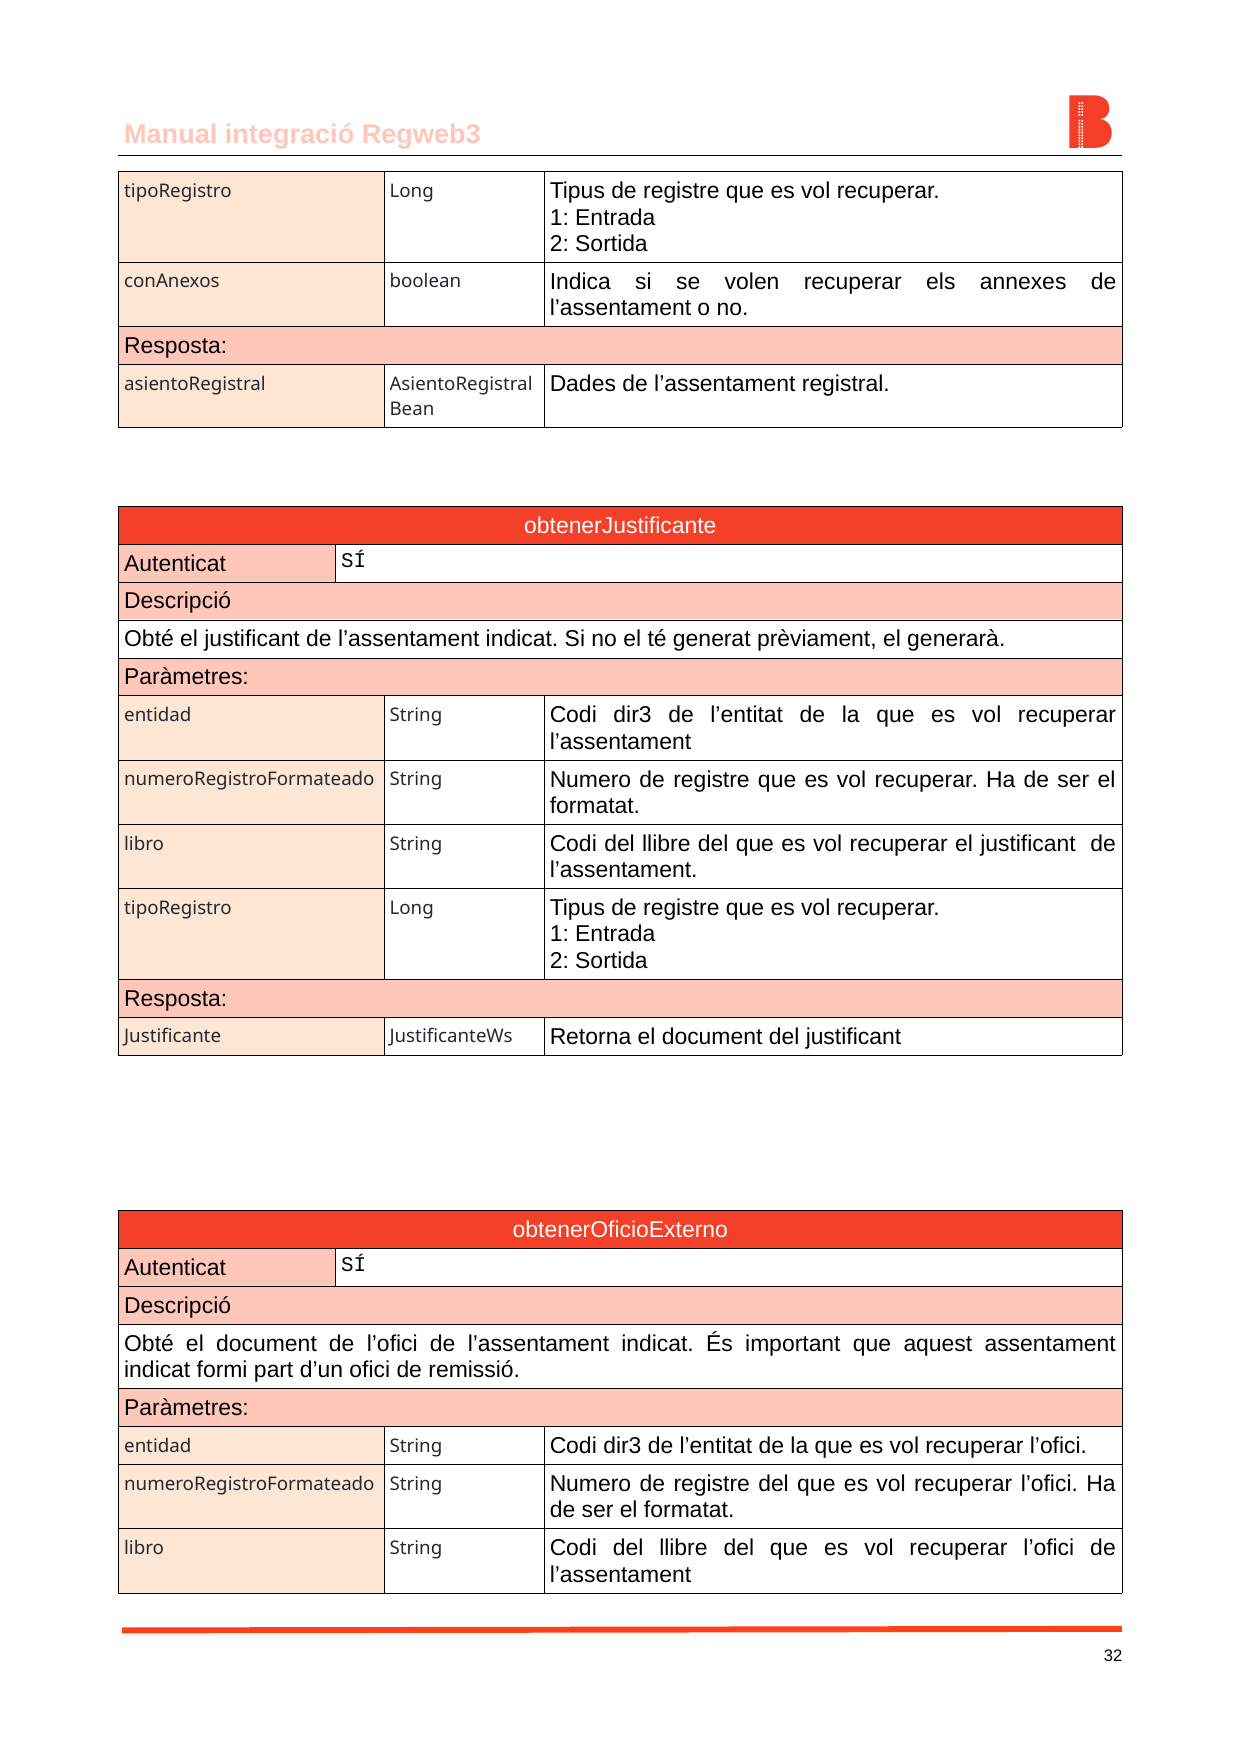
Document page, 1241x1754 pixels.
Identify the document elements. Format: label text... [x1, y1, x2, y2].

table_cell Tipus de registre que es vol recuperar. 1: Entrada 2: Sortida [545, 889, 1122, 979]
table_cell libro [119, 1529, 384, 1593]
table_cell Obté el justificant de l’assentament indicat. Si no el té generat prèviament, el generarà. [119, 621, 1122, 657]
table_cell Indica si se volen recuperar els annexes de l’assentament o no. [545, 263, 1122, 326]
table_cell Obté el document de l’ofici de l’assentament indicat. És important que aquest assentament indicat formi part d’un ofici de remissió. [119, 1325, 1122, 1388]
table_cell Long [385, 889, 544, 979]
table_cell tipoRegistro [119, 172, 384, 262]
table_cell String [385, 696, 544, 760]
table_cell Retorna el document del justificant [545, 1018, 1122, 1055]
table_cell Dades de l’assentament registral. [545, 365, 1122, 427]
table_cell JustificanteWs [385, 1018, 544, 1055]
table_cell Numero de registre que es vol recuperar. Ha de ser el formatat. [545, 761, 1122, 824]
table_cell Codi del llibre del que es vol recuperar l’ofici de l’assentament [545, 1529, 1122, 1593]
table_cell entidad [119, 1427, 384, 1464]
table_cell String [385, 1427, 544, 1464]
table_cell Numero de registre del que es vol recuperar l’ofici. Ha de ser el formatat. [545, 1465, 1122, 1528]
table_cell Autenticat [119, 545, 335, 582]
table_cell Autenticat [119, 1249, 335, 1286]
table_cell Codi dir3 de l’entitat de la que es vol recuperar l’ofici. [545, 1427, 1122, 1464]
table_cell SÍ [336, 1249, 1122, 1286]
table_cell Resposta: [119, 980, 1122, 1017]
table_header obtenerOficioExterno [119, 1211, 1122, 1248]
table_cell SÍ [336, 545, 1122, 582]
table_cell tipoRegistro [119, 889, 384, 979]
table_cell String [385, 1529, 544, 1593]
table_cell numeroRegistroFormateado [119, 761, 384, 824]
table_cell Tipus de registre que es vol recuperar. 1: Entrada 2: Sortida [545, 172, 1122, 262]
picture [1063, 94, 1117, 150]
table_cell entidad [119, 696, 384, 760]
table_cell Descripció [119, 1287, 1122, 1324]
table_cell String [385, 825, 544, 888]
table_cell numeroRegistroFormateado [119, 1465, 384, 1528]
table_cell Paràmetres: [119, 1389, 1122, 1426]
table_cell libro [119, 825, 384, 888]
table_cell Long [385, 172, 544, 262]
table_cell Resposta: [119, 327, 1122, 364]
table_cell Justificante [119, 1018, 384, 1055]
table_cell Paràmetres: [119, 659, 1122, 695]
table_cell String [385, 1465, 544, 1528]
table_cell Codi del llibre del que es vol recuperar el justificant de l’assentament. [545, 825, 1122, 888]
table_header obtenerJustificante [119, 507, 1122, 544]
table_cell Descripció [119, 583, 1122, 619]
table_cell Codi dir3 de l’entitat de la que es vol recuperar l’assentament [545, 696, 1122, 760]
table_cell asientoRegistral [119, 365, 384, 427]
table_cell boolean [385, 263, 544, 326]
table_cell String [385, 761, 544, 824]
table_cell conAnexos [119, 263, 384, 326]
table_cell AsientoRegistralBean [385, 365, 544, 427]
